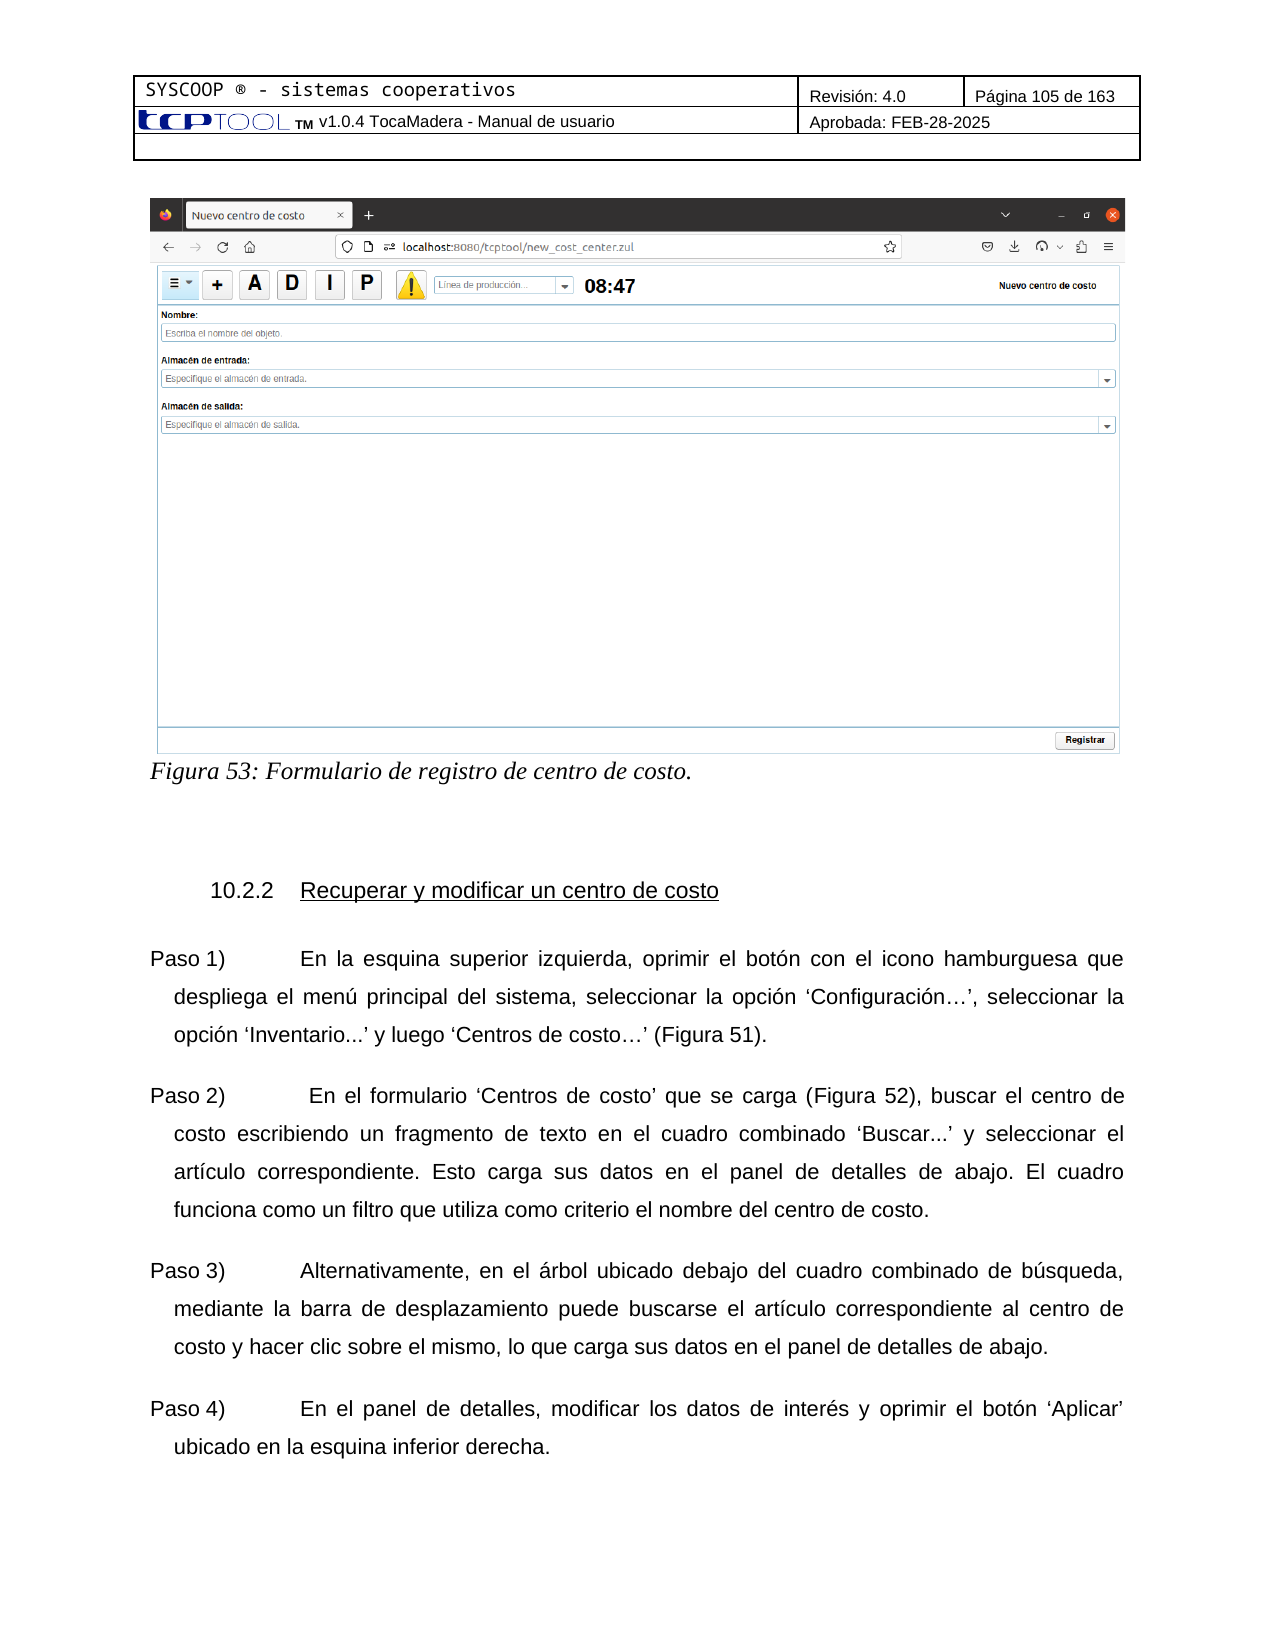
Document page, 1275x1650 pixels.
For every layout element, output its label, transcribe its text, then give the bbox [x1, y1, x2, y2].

list En el panel de detalles, modificar los datos de interés y oprimir el botón ‘Aplicar’ ubicado en la esquina inferior derecha. [150, 1396, 1125, 1459]
subtitle Recuperar y modificar un centro de costo [210, 877, 1125, 904]
list En la esquina superior izquierda, oprimir el botón con el icono hamburguesa que despliega el menú principal del sistema, seleccionar la opción ‘Configuración…’, seleccionar la opción ‘Inventario...’ y luego ‘Centros de costo…’ (Figura 51). [150, 946, 1125, 1047]
list Alternativamente, en el árbol ubicado debajo del cuadro combinado de búsqueda, mediante la barra de desplazamiento puede buscarse el artículo correspondiente al centro de costo y hacer clic sobre el mismo, lo que carga sus datos en el panel de detalles de abajo. [150, 1258, 1125, 1359]
list En el formulario ‘Centros de costo’ que se carga (Figura 52), buscar el centro de costo escribiendo un fragmento de texto en el cuadro combinado ‘Buscar...’ y seleccionar el artículo correspondiente. Esto carga sus datos en el panel de detalles de abajo. El cuadro funciona como un filtro que utiliza como criterio el nombre del centro de costo. [150, 1083, 1125, 1222]
picture [138, 110, 290, 130]
picture [150, 198, 1125, 757]
text Figura 53: Formulario de registro de centro de costo. [150, 757, 1125, 785]
